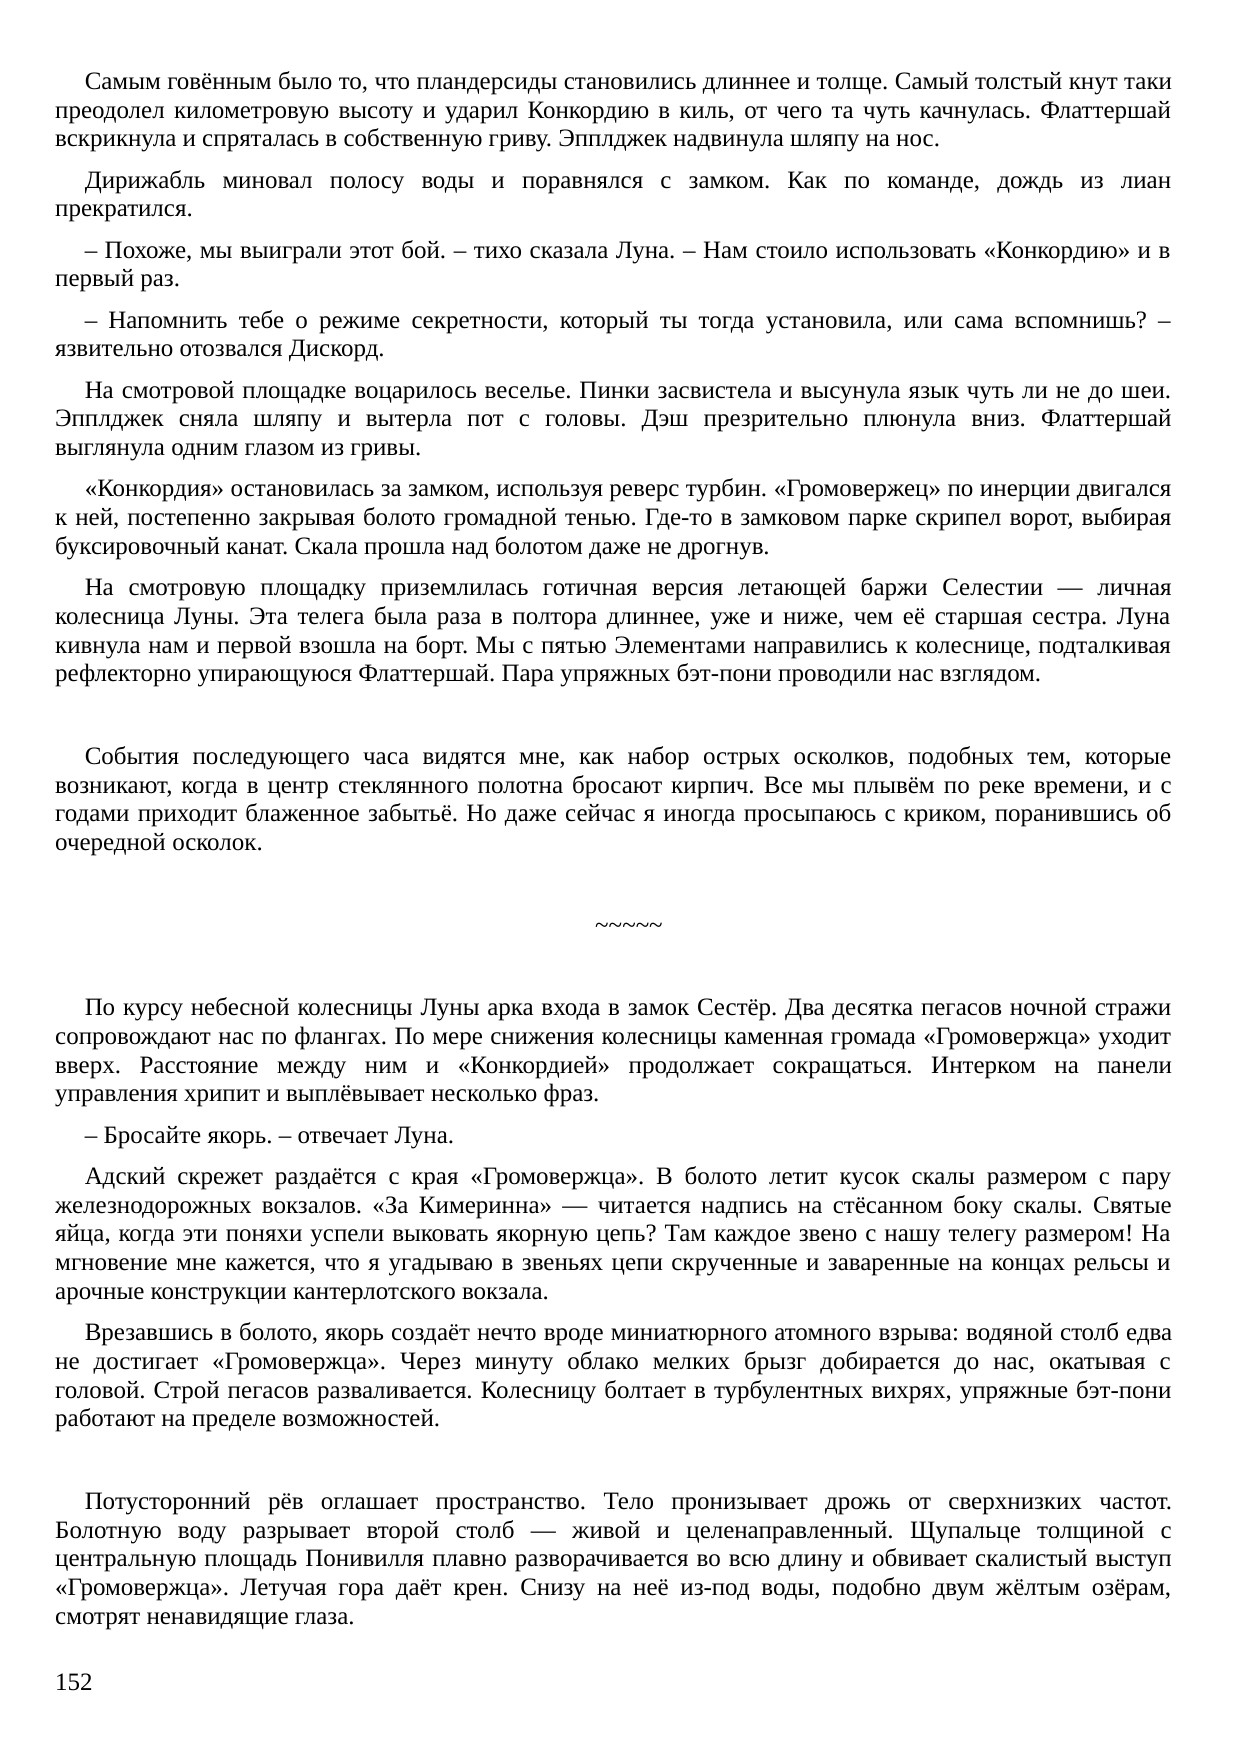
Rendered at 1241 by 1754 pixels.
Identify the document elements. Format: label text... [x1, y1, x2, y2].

text Самым говённым было то, что пландерсиды становились длиннее и толще. Самый толстый кнут таки преодолел километровую высоту и ударил Конкордию в киль, от чего та чуть качнулась. Флаттершай вскрикнула и спряталась в собственную гриву. Эпплджек надвинула шляпу на нос. [55, 66, 1173, 152]
text ~~~~~ [55, 910, 1173, 938]
text – Напомнить тебе о режиме секретности, который ты тогда установила, или сама вспомнишь? – язвительно отозвался Дискорд. [55, 305, 1173, 362]
text Дирижабль миновал полосу воды и поравнялся с замком. Как по команде, дождь из лиан прекратился. [55, 165, 1173, 222]
text Врезавшись в болото, якорь создаёт нечто вроде миниатюрного атомного взрыва: водяной столб едва не достигает «Громовержца». Через минуту облако мелких брызг добирается до нас, окатывая с головой. Строй пегасов разваливается. Колесницу болтает в турбулентных вихрях, упряжные бэт-пони работают на пределе возможностей. [55, 1317, 1173, 1432]
text Адский скрежет раздаётся с края «Громовержца». В болото летит кусок скалы размером с пару железнодорожных вокзалов. «За Кимеринна» — читается надпись на стёсанном боку скалы. Святые яйца, когда эти поняхи успели выковать якорную цепь? Там каждое звено с нашу телегу размером! На мгновение мне кажется, что я угадываю в звеньях цепи скрученные и заваренные на концах рельсы и арочные конструкции кантерлотского вокзала. [55, 1161, 1173, 1305]
text На смотровой площадке воцарилось веселье. Пинки засвистела и высунула язык чуть ли не до шеи. Эпплджек сняла шляпу и вытерла пот с головы. Дэш презрительно плюнула вниз. Флаттершай выглянула одним глазом из гривы. [55, 375, 1173, 461]
text – Бросайте якорь. – отвечает Луна. [55, 1120, 1173, 1148]
text На смотровую площадку приземлилась готичная версия летающей баржи Селестии — личная колесница Луны. Эта телега была раза в полтора длиннее, уже и ниже, чем её старшая сестра. Луна кивнула нам и первой взошла на борт. Мы с пятью Элементами направились к колеснице, подталкивая рефлекторно упирающуюся Флаттершай. Пара упряжных бэт-пони проводили нас взглядом. [55, 572, 1173, 687]
text Потусторонний рёв оглашает пространство. Тело пронизывает дрожь от сверхнизких частот. Болотную воду разрывает второй столб — живой и целенаправленный. Щупальце толщиной с центральную площадь Понивилля плавно разворачивается во всю длину и обвивает скалистый выступ «Громовержца». Летучая гора даёт крен. Снизу на неё из-под воды, подобно двум жёлтым озёрам, смотрят ненавидящие глаза. [55, 1486, 1173, 1630]
text События последующего часа видятся мне, как набор острых осколков, подобных тем, которые возникают, когда в центр стеклянного полотна бросают кирпич. Все мы плывём по реке времени, и с годами приходит блаженное забытьё. Но даже сейчас я иногда просыпаюсь с криком, поранившись об очередной осколок. [55, 741, 1173, 856]
text «Конкордия» остановилась за замком, используя реверс турбин. «Громовержец» по инерции двигался к ней, постепенно закрывая болото громадной тенью. Где-то в замковом парке скрипел ворот, выбирая буксировочный канат. Скала прошла над болотом даже не дрогнув. [55, 473, 1173, 560]
text – Похоже, мы выиграли этот бой. – тихо сказала Луна. – Нам стоило использовать «Конкордию» и в первый раз. [55, 235, 1173, 292]
text По курсу небесной колесницы Луны арка входа в замок Сестёр. Два десятка пегасов ночной стражи сопровождают нас по флангах. По мере снижения колесницы каменная громада «Громовержца» уходит вверх. Расстояние между ним и «Конкордией» продолжает сокращаться. Интерком на панели управления хрипит и выплёвывает несколько фраз. [55, 992, 1173, 1107]
